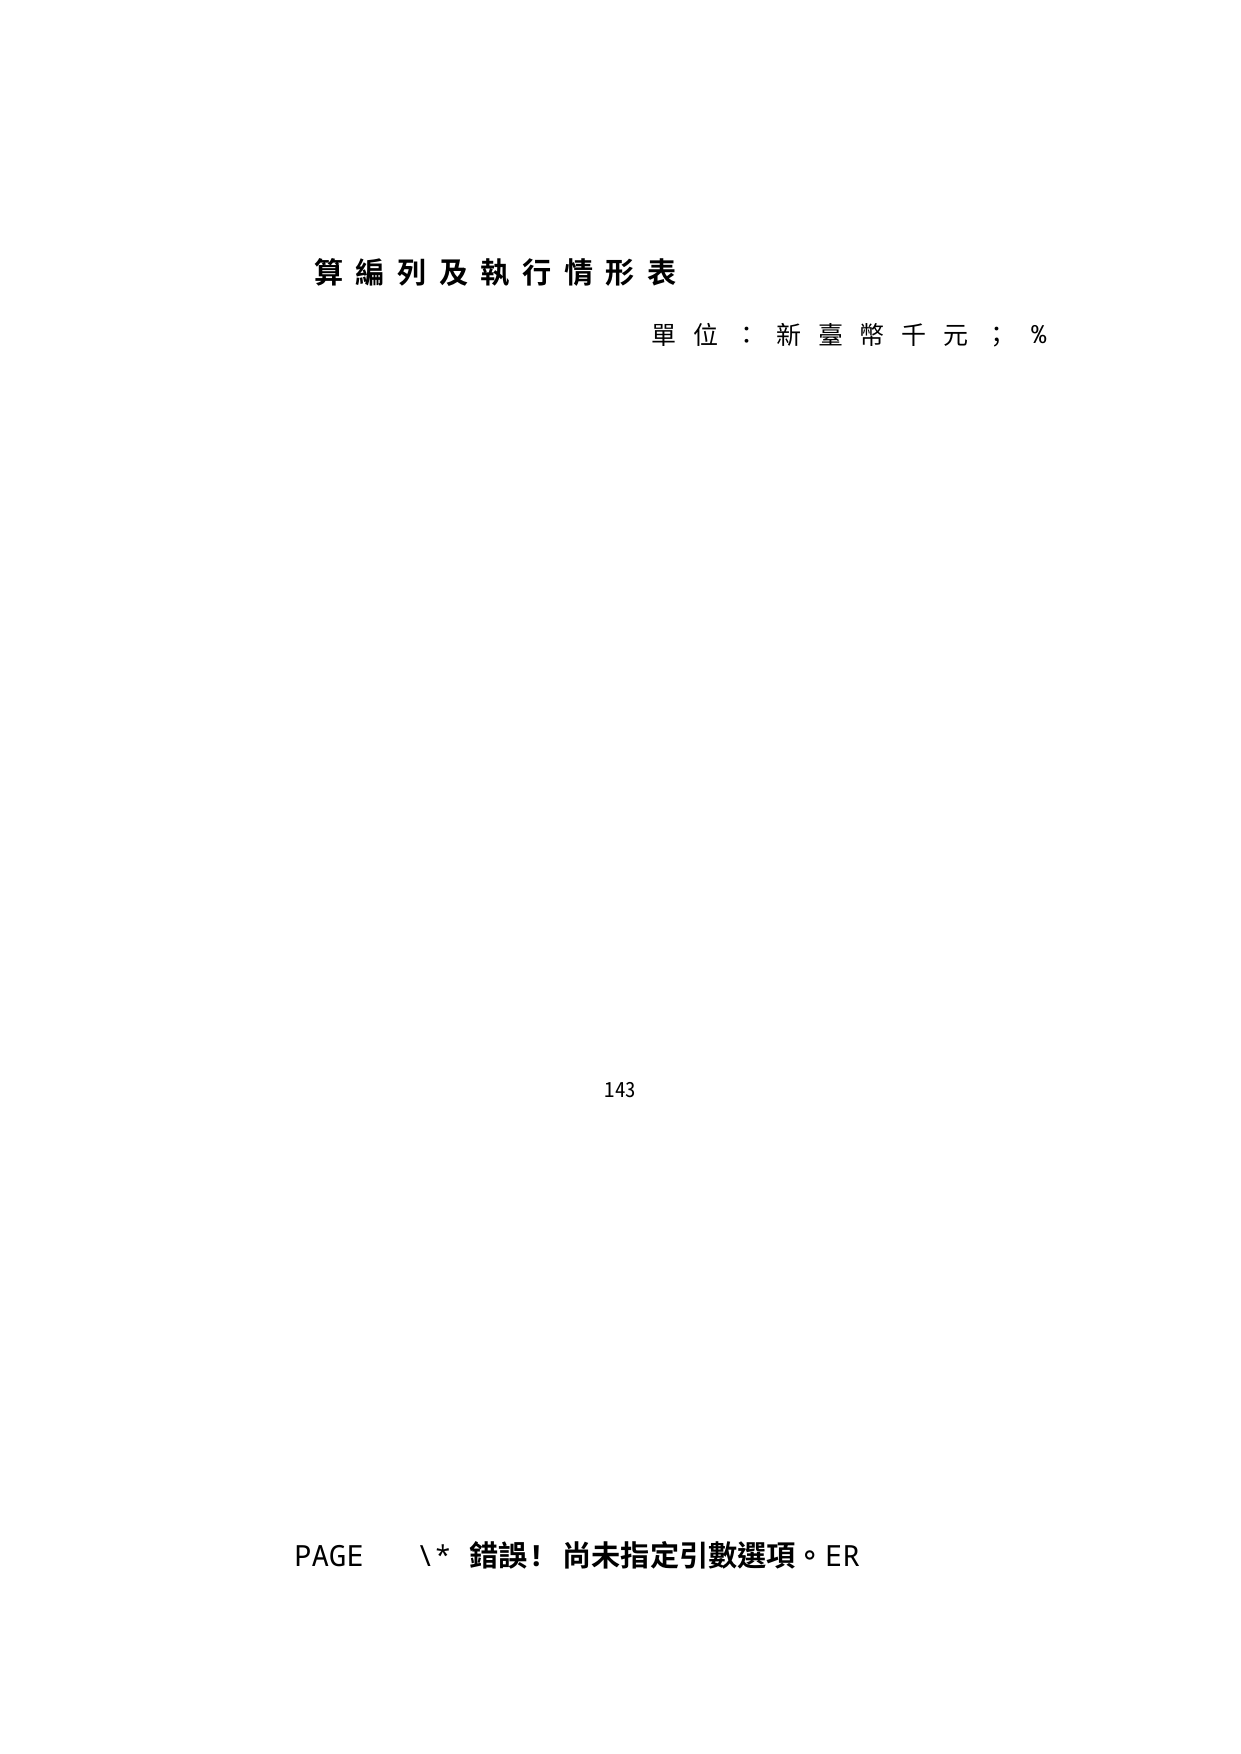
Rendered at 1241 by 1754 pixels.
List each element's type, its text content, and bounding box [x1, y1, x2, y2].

text 算編列及執行情形表 [183, 229, 1058, 292]
text 單位：新臺幣千元；% [213, 292, 1059, 354]
